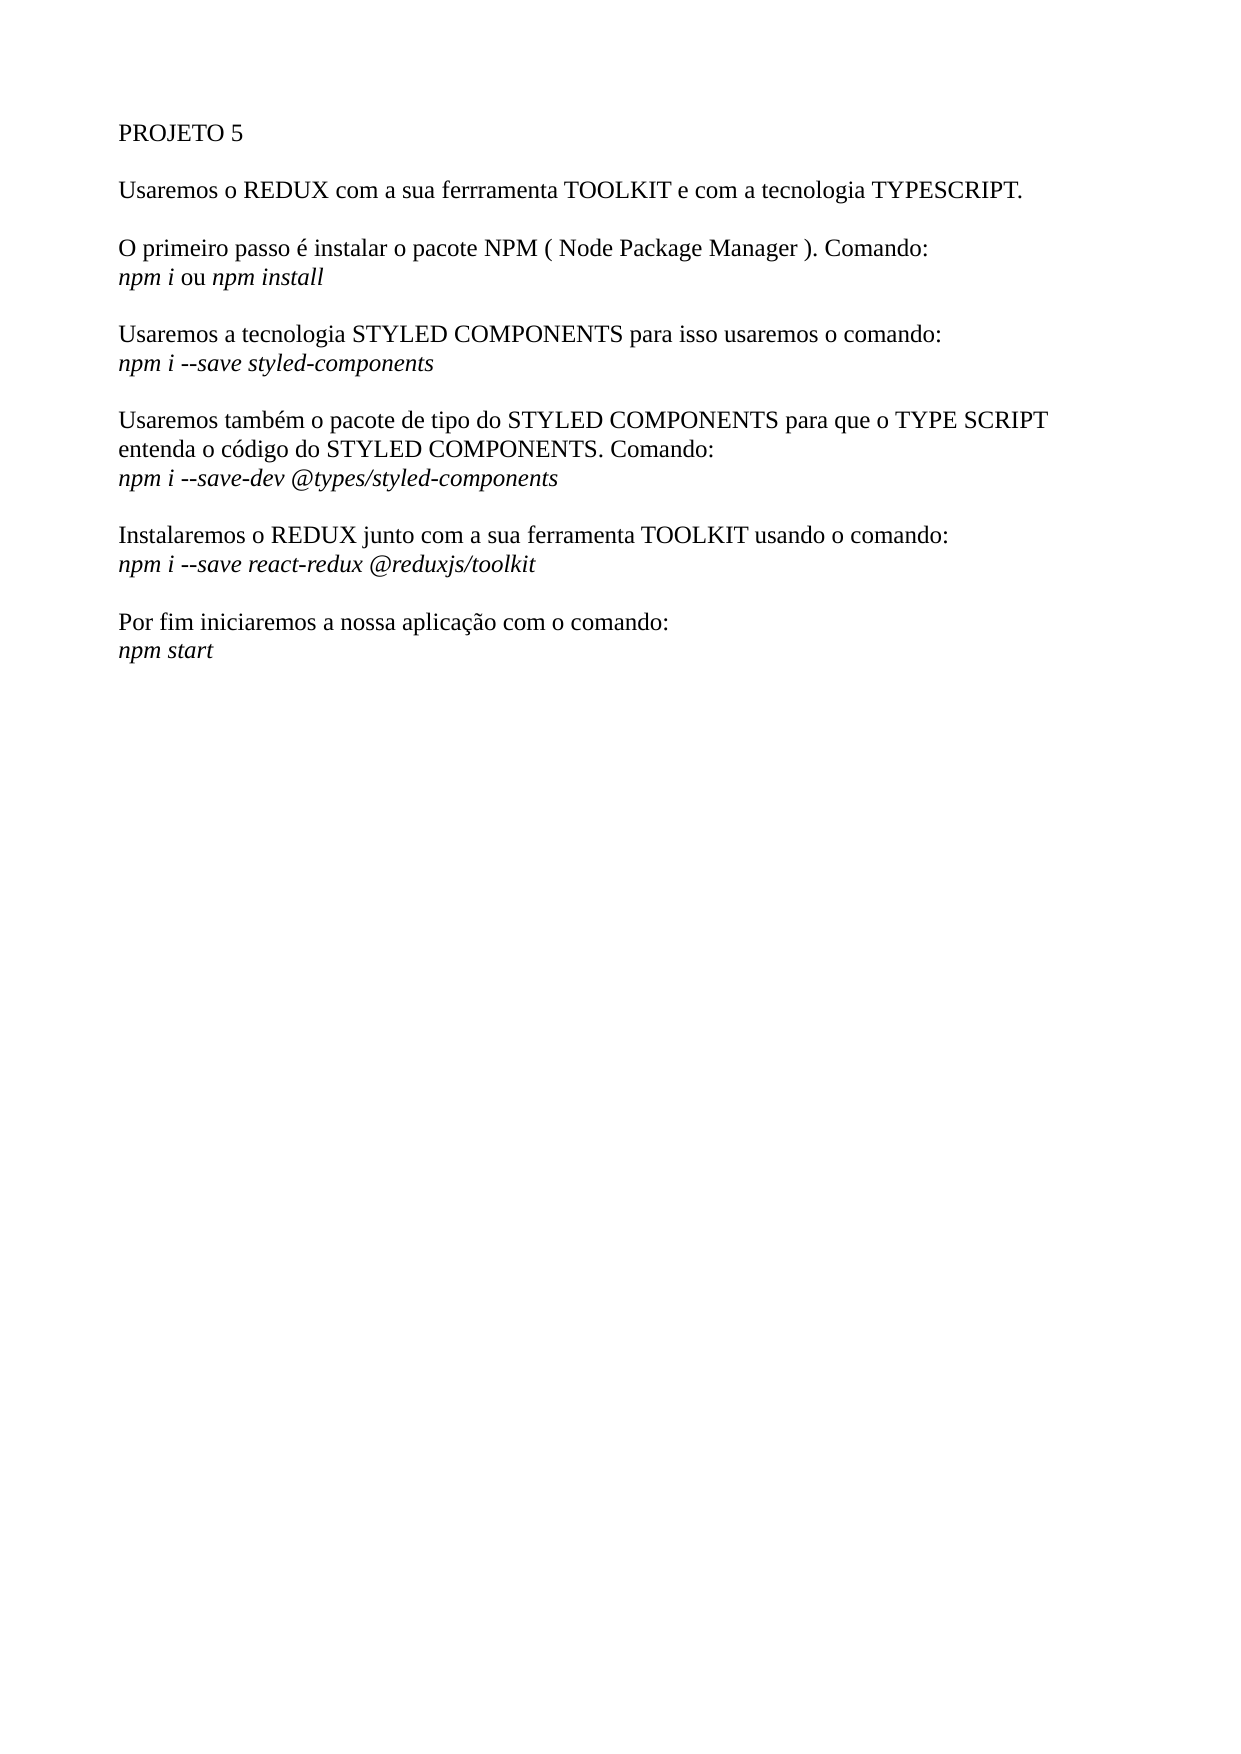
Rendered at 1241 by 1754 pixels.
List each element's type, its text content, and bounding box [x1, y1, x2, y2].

text npm start [118, 636, 1122, 664]
text Usaremos a tecnologia STYLED COMPONENTS para isso usaremos o comando: [118, 319, 1122, 348]
text Usaremos o REDUX com a sua ferrramenta TOOLKIT e com a tecnologia TYPESCRIPT. [118, 176, 1122, 204]
text Por fim iniciaremos a nossa aplicação com o comando: [118, 607, 1122, 636]
text O primeiro passo é instalar o pacote NPM ( Node Package Manager ). Comando: [118, 233, 1122, 262]
text npm i ou npm install [118, 262, 1122, 291]
text PROJETO 5 [118, 118, 1122, 147]
text npm i --save react-redux @reduxjs/toolkit [118, 549, 1122, 578]
text npm i --save-dev @types/styled-components [118, 463, 1122, 492]
text npm i --save styled-components [118, 348, 1122, 377]
text Instalaremos o REDUX junto com a sua ferramenta TOOLKIT usando o comando: [118, 521, 1122, 549]
text Usaremos também o pacote de tipo do STYLED COMPONENTS para que o TYPE SCRIPT entenda o código do STYLED COMPONENTS. Comando: [118, 406, 1122, 463]
